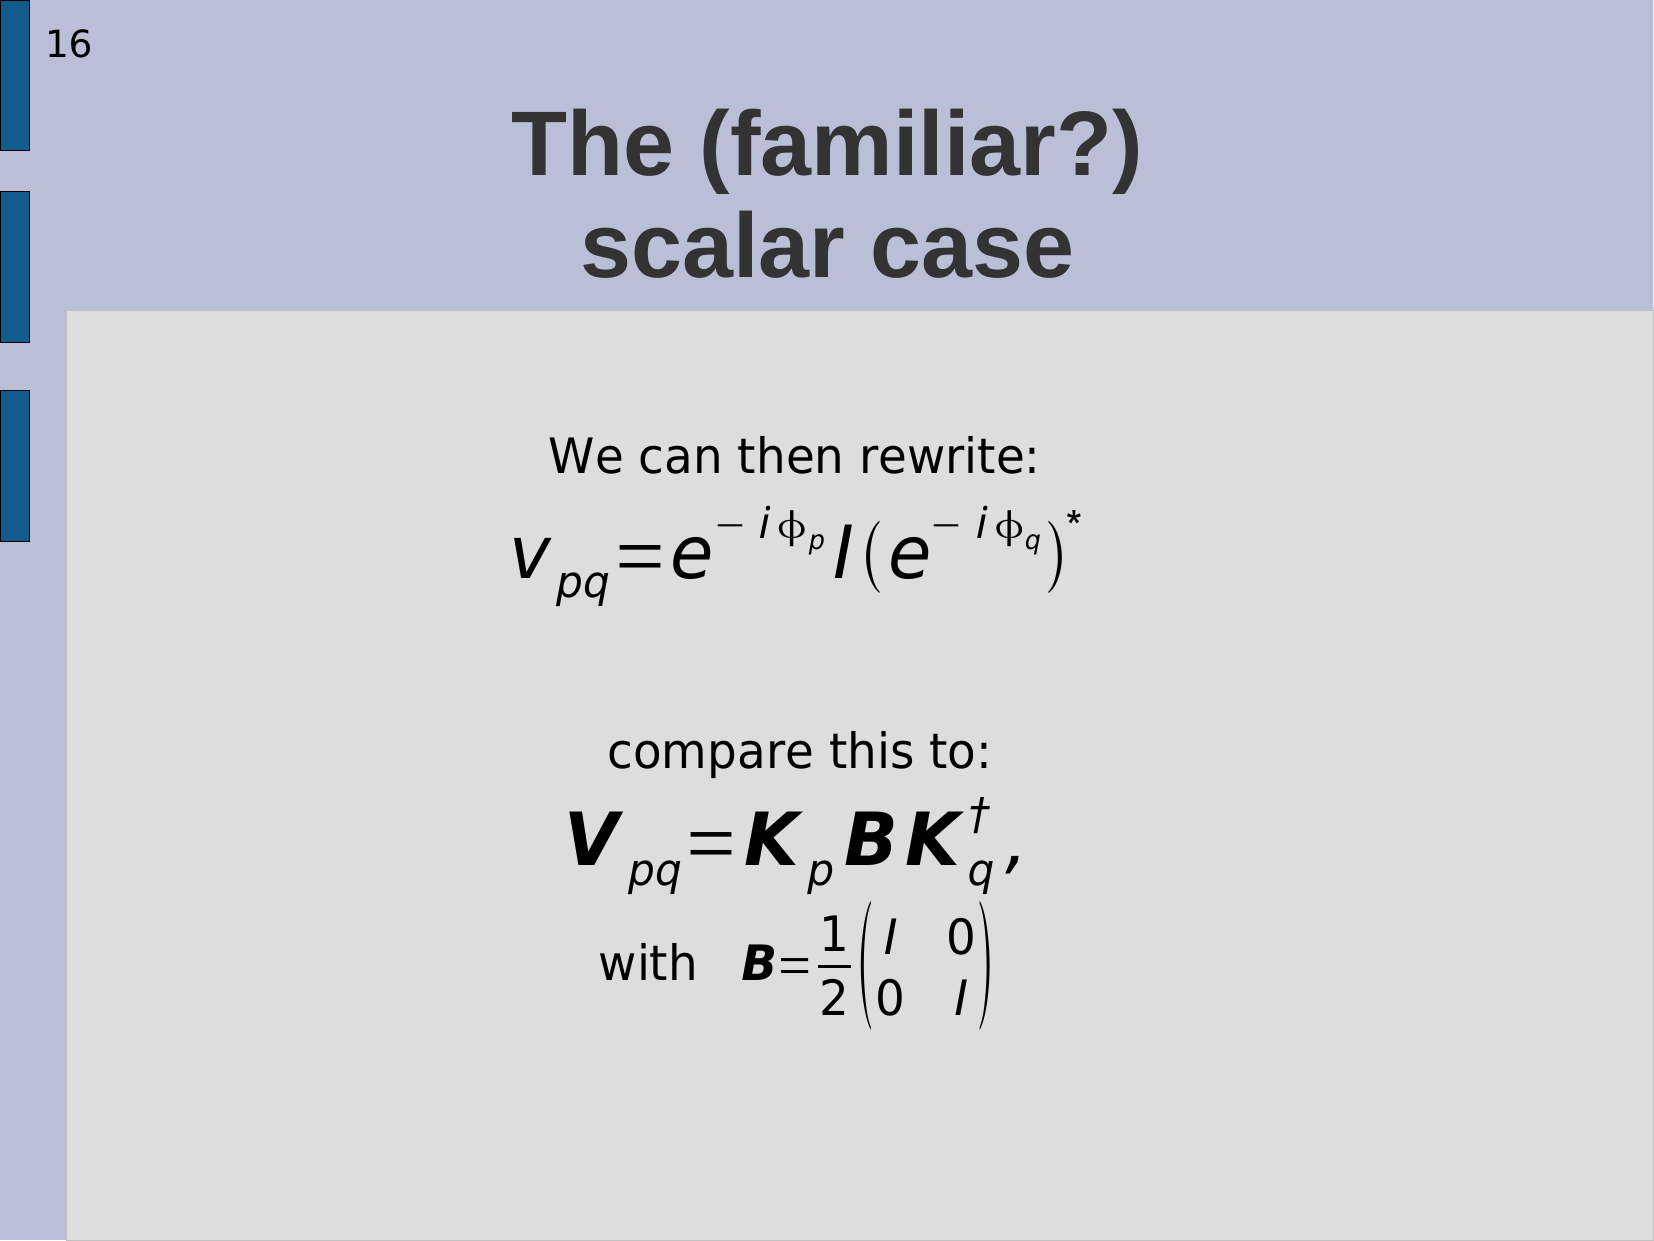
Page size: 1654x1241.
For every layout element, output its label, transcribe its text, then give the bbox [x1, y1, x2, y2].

chart [503, 406, 1089, 1034]
title The (familiar?) scalar case [121, 87, 1534, 302]
text_box [32, 15, 267, 89]
